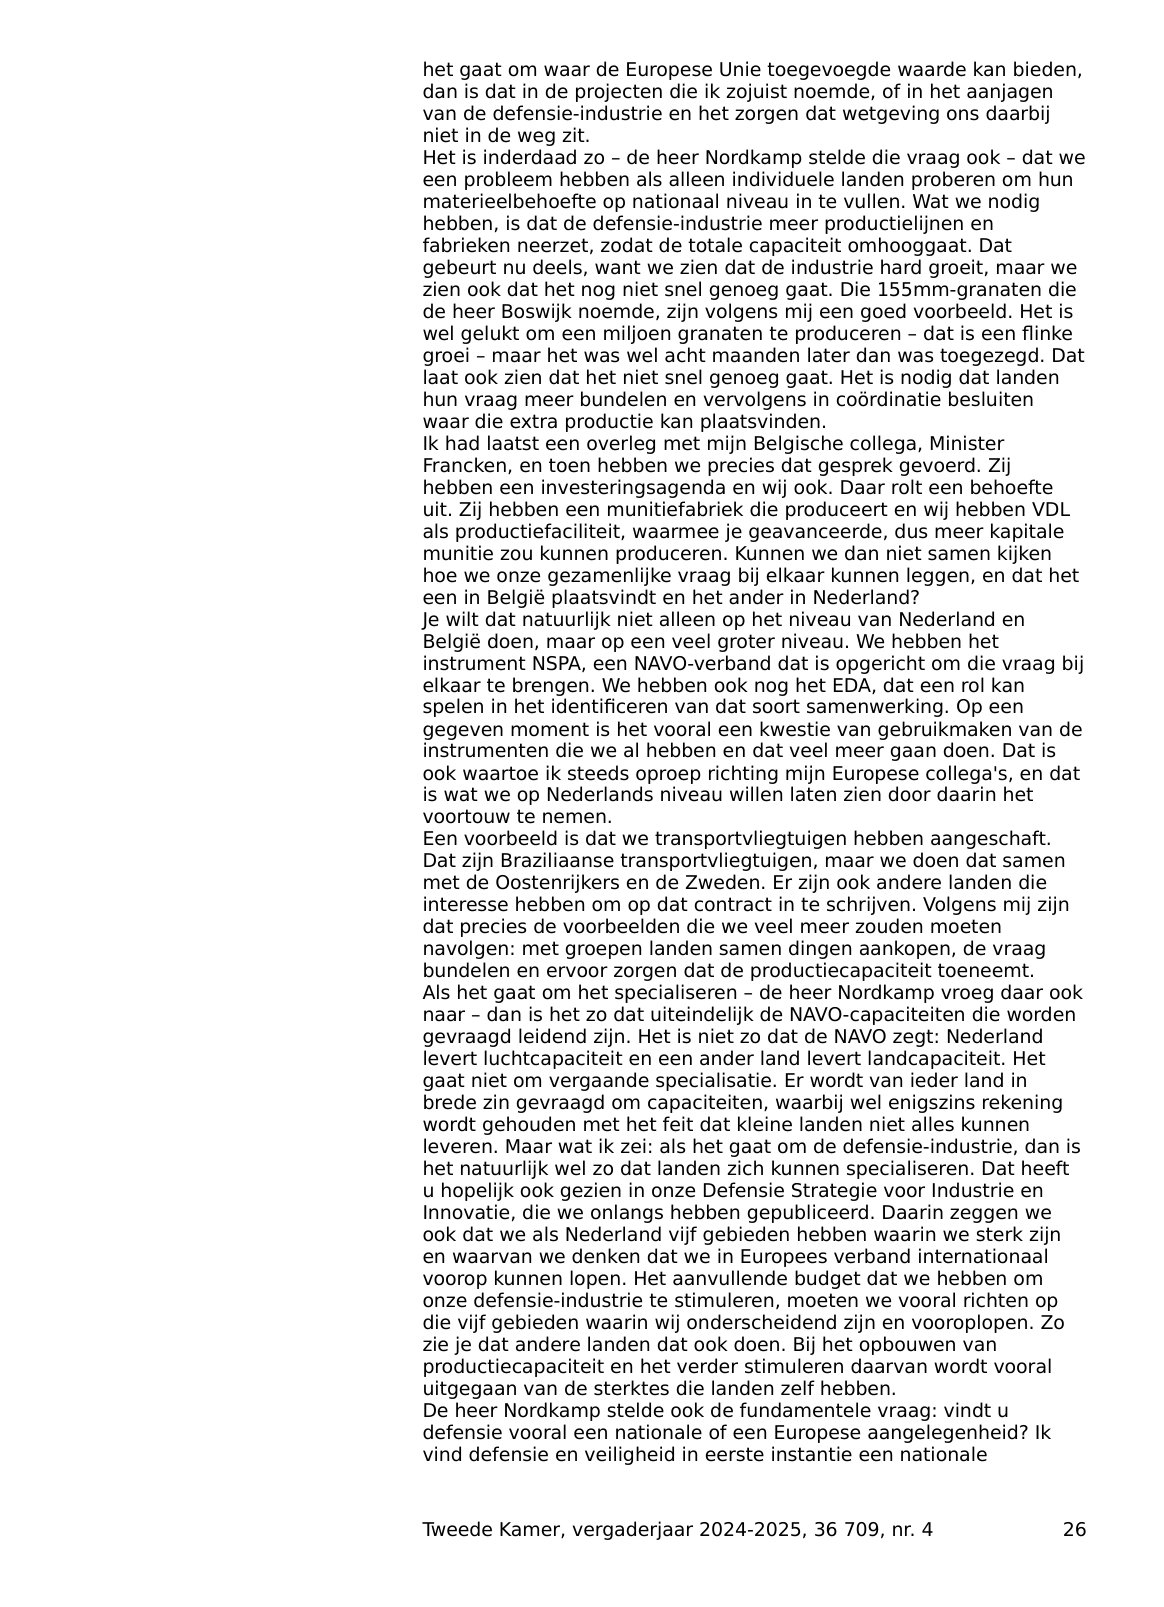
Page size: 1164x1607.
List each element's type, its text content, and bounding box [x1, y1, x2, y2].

text Je wilt dat natuurlijk niet alleen op het niveau van Nederland en België doen, maar op een veel groter niveau. We hebben het instrument NSPA, een NAVO-verband dat is opgericht om die vraag bij elkaar te brengen. We hebben ook nog het EDA, dat een rol kan spelen in het identificeren van dat soort samenwerking. Op een gegeven moment is het vooral een kwestie van gebruikmaken van de instrumenten die we al hebben en dat veel meer gaan doen. Dat is ook waartoe ik steeds oproep richting mijn Europese collega's, en dat is wat we op Nederlands niveau willen laten zien door daarin het voortouw te nemen. [422, 608, 1087, 828]
text Ik had laatst een overleg met mijn Belgische collega, Minister Francken, en toen hebben we precies dat gesprek gevoerd. Zij hebben een investeringsagenda en wij ook. Daar rolt een behoefte uit. Zij hebben een munitiefabriek die produceert en wij hebben VDL als productiefaciliteit, waarmee je geavanceerde, dus meer kapitale munitie zou kunnen produceren. Kunnen we dan niet samen kijken hoe we onze gezamenlijke vraag bij elkaar kunnen leggen, en dat het een in België plaatsvindt en het ander in Nederland? [422, 433, 1087, 608]
text Het is inderdaad zo – de heer Nordkamp stelde die vraag ook – dat we een probleem hebben als alleen individuele landen proberen om hun materieelbehoefte op nationaal niveau in te vullen. Wat we nodig hebben, is dat de defensie-industrie meer productielijnen en fabrieken neerzet, zodat de totale capaciteit omhooggaat. Dat gebeurt nu deels, want we zien dat de industrie hard groeit, maar we zien ook dat het nog niet snel genoeg gaat. Die 155mm-granaten die de heer Boswijk noemde, zijn volgens mij een goed voorbeeld. Het is wel gelukt om een miljoen granaten te produceren – dat is een flinke groei – maar het was wel acht maanden later dan was toegezegd. Dat laat ook zien dat het niet snel genoeg gaat. Het is nodig dat landen hun vraag meer bundelen en vervolgens in coördinatie besluiten waar die extra productie kan plaatsvinden. [422, 147, 1087, 433]
text het gaat om waar de Europese Unie toegevoegde waarde kan bieden, dan is dat in de projecten die ik zojuist noemde, of in het aanjagen van de defensie-industrie en het zorgen dat wetgeving ons daarbij niet in de weg zit. [422, 59, 1087, 147]
text Als het gaat om het specialiseren – de heer Nordkamp vroeg daar ook naar – dan is het zo dat uiteindelijk de NAVO-capaciteiten die worden gevraagd leidend zijn. Het is niet zo dat de NAVO zegt: Nederland levert luchtcapaciteit en een ander land levert landcapaciteit. Het gaat niet om vergaande specialisatie. Er wordt van ieder land in brede zin gevraagd om capaciteiten, waarbij wel enigszins rekening wordt gehouden met het feit dat kleine landen niet alles kunnen leveren. Maar wat ik zei: als het gaat om de defensie-industrie, dan is het natuurlijk wel zo dat landen zich kunnen specialiseren. Dat heeft u hopelijk ook gezien in onze Defensie Strategie voor Industrie en Innovatie, die we onlangs hebben gepubliceerd. Daarin zeggen we ook dat we als Nederland vijf gebieden hebben waarin we sterk zijn en waarvan we denken dat we in Europees verband internationaal voorop kunnen lopen. Het aanvullende budget dat we hebben om onze defensie-industrie te stimuleren, moeten we vooral richten op die vijf gebieden waarin wij onderscheidend zijn en vooroplopen. Zo zie je dat andere landen dat ook doen. Bij het opbouwen van productiecapaciteit en het verder stimuleren daarvan wordt vooral uitgegaan van de sterktes die landen zelf hebben. [422, 982, 1087, 1400]
text Een voorbeeld is dat we transportvliegtuigen hebben aangeschaft. Dat zijn Braziliaanse transportvliegtuigen, maar we doen dat samen met de Oostenrijkers en de Zweden. Er zijn ook andere landen die interesse hebben om op dat contract in te schrijven. Volgens mij zijn dat precies de voorbeelden die we veel meer zouden moeten navolgen: met groepen landen samen dingen aankopen, de vraag bundelen en ervoor zorgen dat de productiecapaciteit toeneemt. [422, 828, 1087, 982]
text De heer Nordkamp stelde ook de fundamentele vraag: vindt u defensie vooral een nationale of een Europese aangelegenheid? Ik vind defensie en veiligheid in eerste instantie een nationale [422, 1400, 1087, 1466]
